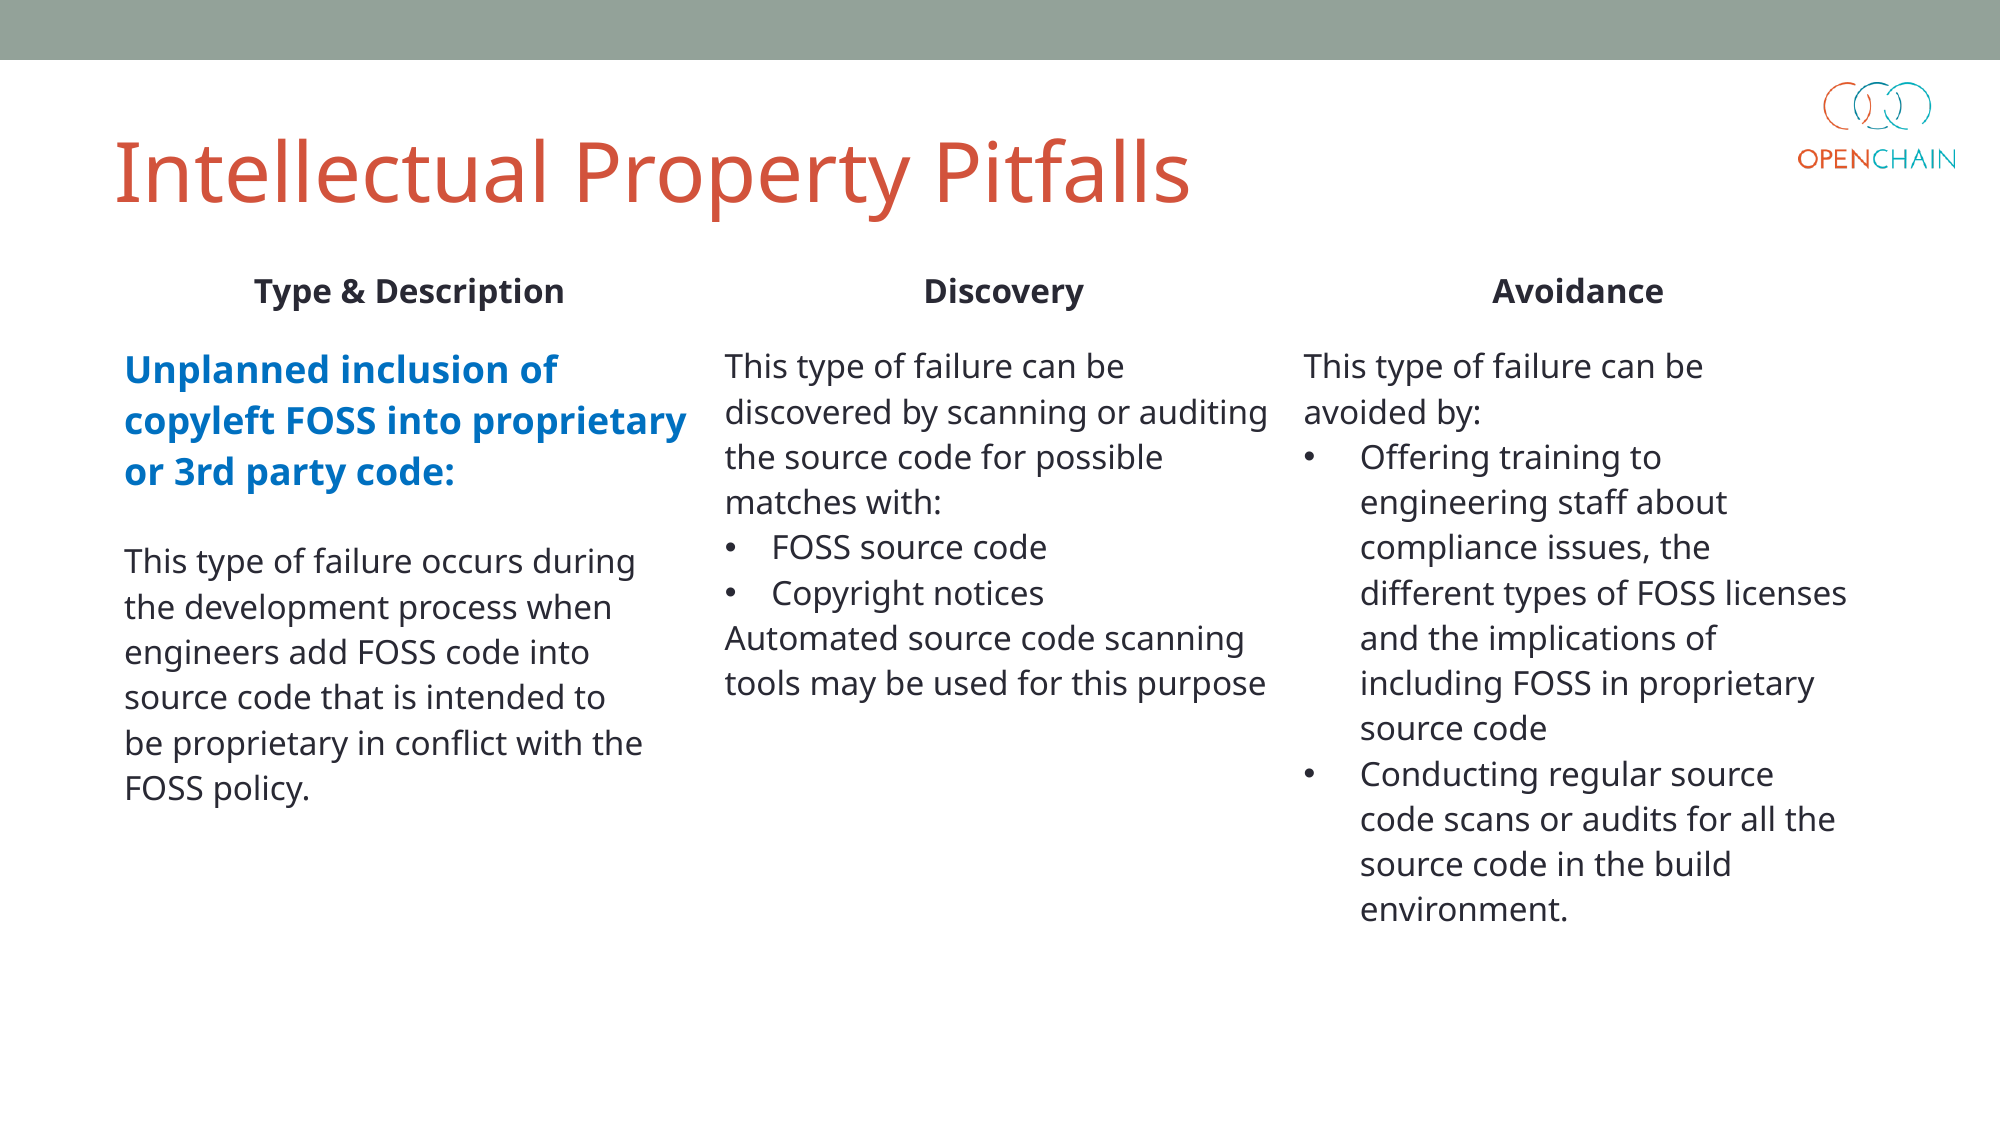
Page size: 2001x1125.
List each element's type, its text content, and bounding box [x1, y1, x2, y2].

table_cell This type of failure can be avoided by: Offering training to engineering staff about compliance issues, the different types of FOSS licenses and the implications of including FOSS in proprietary source code Conducting regular source code scans or audits for all the source code in the build environment. [1290, 337, 1868, 1024]
table_header Type & Description [110, 262, 710, 336]
table_header Avoidance [1290, 262, 1868, 336]
table_cell Unplanned inclusion of copyleft FOSS into proprietary or 3rd party code: This type of failure occurs during the development process when engineers add FOSS code into source code that is intended to be proprietary in conflict with the FOSS policy. [110, 337, 710, 1024]
table_cell This type of failure can be discovered by scanning or auditing the source code for possible matches with: FOSS source code Copyright notices Automated source code scanning tools may be used for this purpose [711, 337, 1289, 1024]
table_header Discovery [711, 262, 1289, 336]
text_box Intellectual Property Pitfalls [99, 87, 1900, 250]
picture [1798, 82, 1955, 169]
